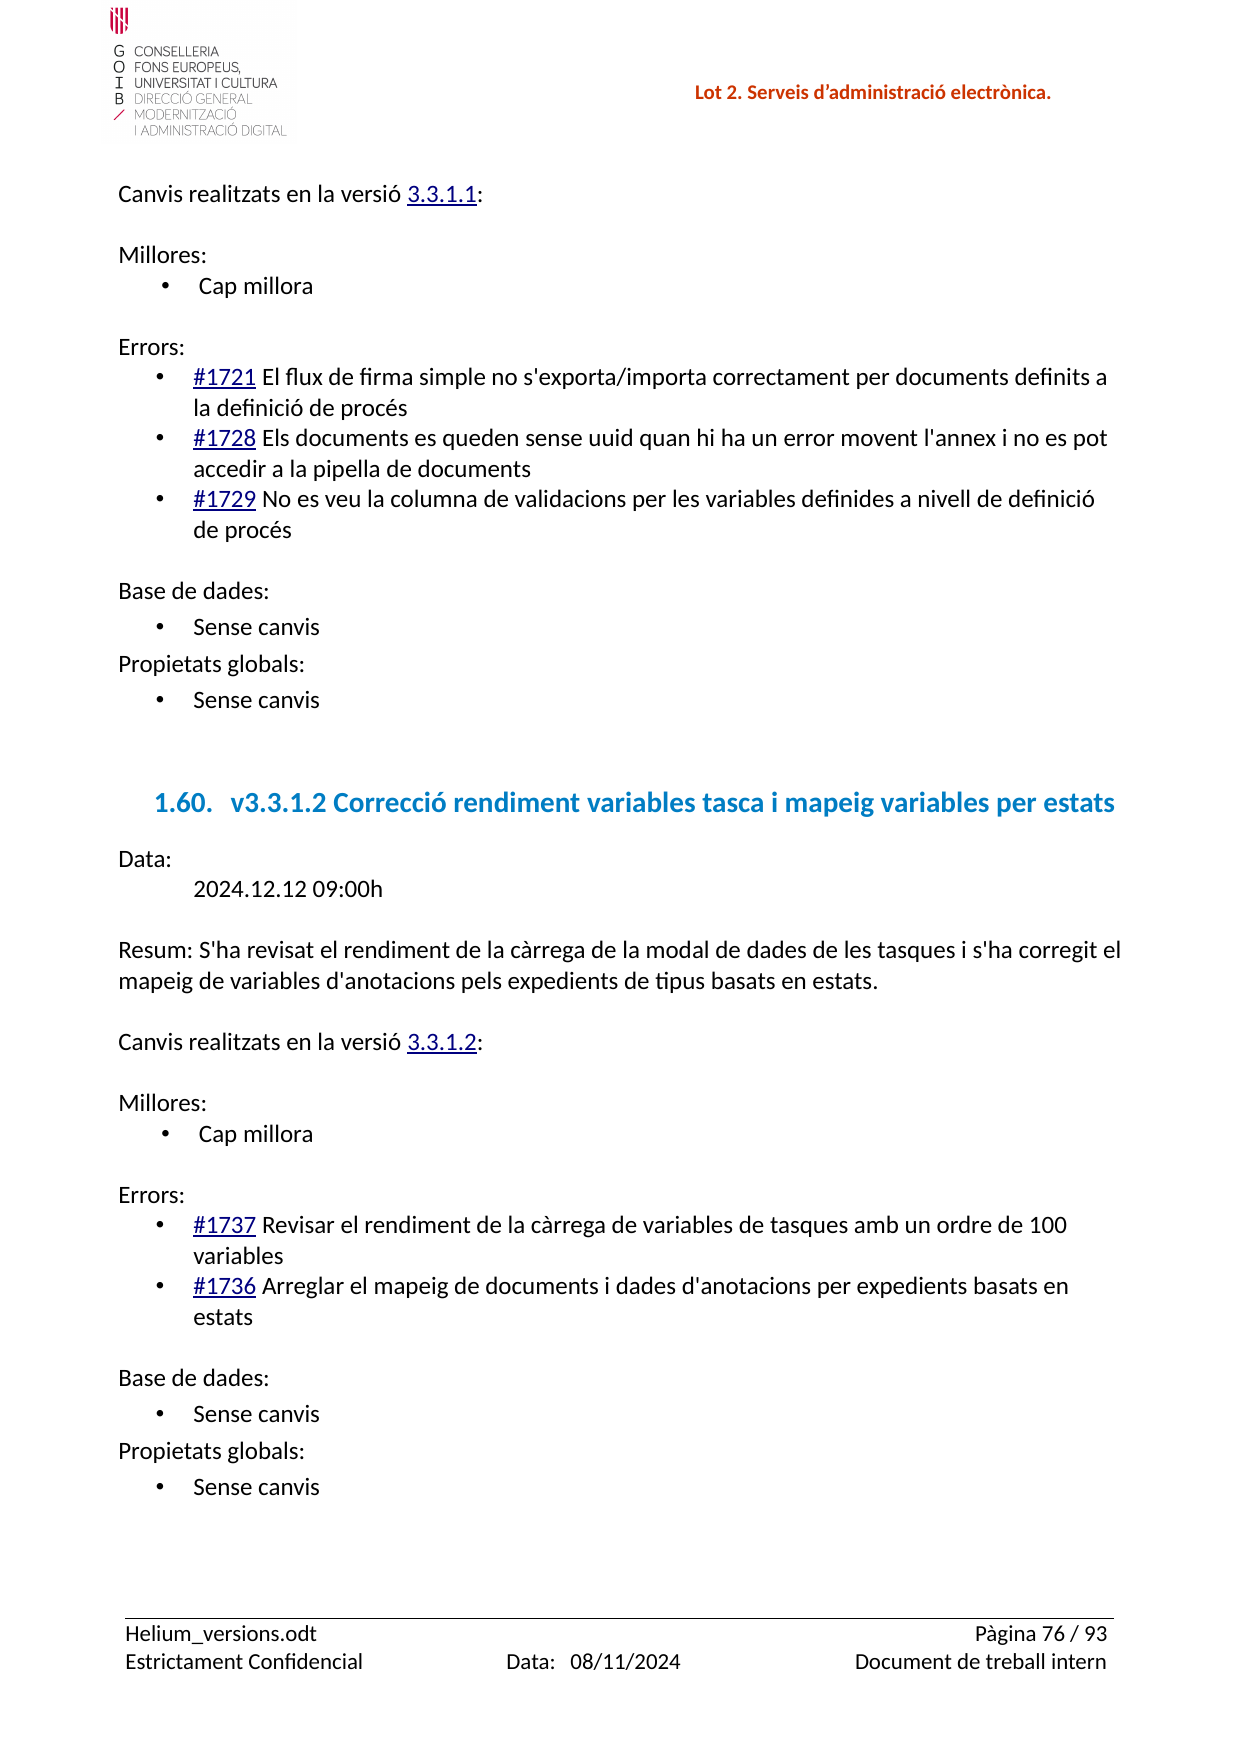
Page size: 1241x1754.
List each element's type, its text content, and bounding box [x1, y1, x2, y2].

list #1721 El flux de firma simple no s'exporta/importa correctament per documents definits a la definició de procés [156, 361, 1122, 422]
text 2024.12.12 09:00h [118, 874, 1122, 904]
list #1729 No es veu la columna de validacions per les variables definides a nivell de definició de procés [156, 483, 1122, 544]
text Base de dades: [118, 575, 1122, 606]
list #1736 Arreglar el mapeig de documents i dades d'anotacions per expedients basats en estats [156, 1270, 1122, 1331]
list Cap millora [161, 1118, 1122, 1148]
text Errors: [118, 331, 1122, 361]
text Errors: [118, 1179, 1122, 1209]
list Sense canvis [156, 684, 1122, 715]
subtitle v3.3.1.2 Correcció rendiment variables tasca i mapeig variables per estats [153, 784, 1122, 819]
text Millores: [118, 1087, 1122, 1118]
text Propietats globals: [118, 648, 1122, 678]
list Sense canvis [156, 611, 1122, 642]
picture [100, 0, 297, 144]
text Resum: S'ha revisat el rendiment de la càrrega de la modal de dades de les tasques i s'ha corregit el mapeig de variables d'anotacions pels expedients de tipus basats en estats. [118, 935, 1122, 996]
text Propietats globals: [118, 1435, 1122, 1465]
list #1728 Els documents es queden sense uuid quan hi ha un error movent l'annex i no es pot accedir a la pipella de documents [156, 422, 1122, 483]
text Canvis realitzats en la versió 3.3.1.1: [118, 178, 1122, 209]
list Cap millora [161, 270, 1122, 300]
list #1737 Revisar el rendiment de la càrrega de variables de tasques amb un ordre de 100 variables [156, 1209, 1122, 1270]
text Millores: [118, 239, 1122, 270]
list Sense canvis [156, 1398, 1122, 1429]
text Canvis realitzats en la versió 3.3.1.2: [118, 1026, 1122, 1057]
text Base de dades: [118, 1362, 1122, 1392]
text Data: [118, 843, 1122, 874]
list Sense canvis [156, 1471, 1122, 1502]
